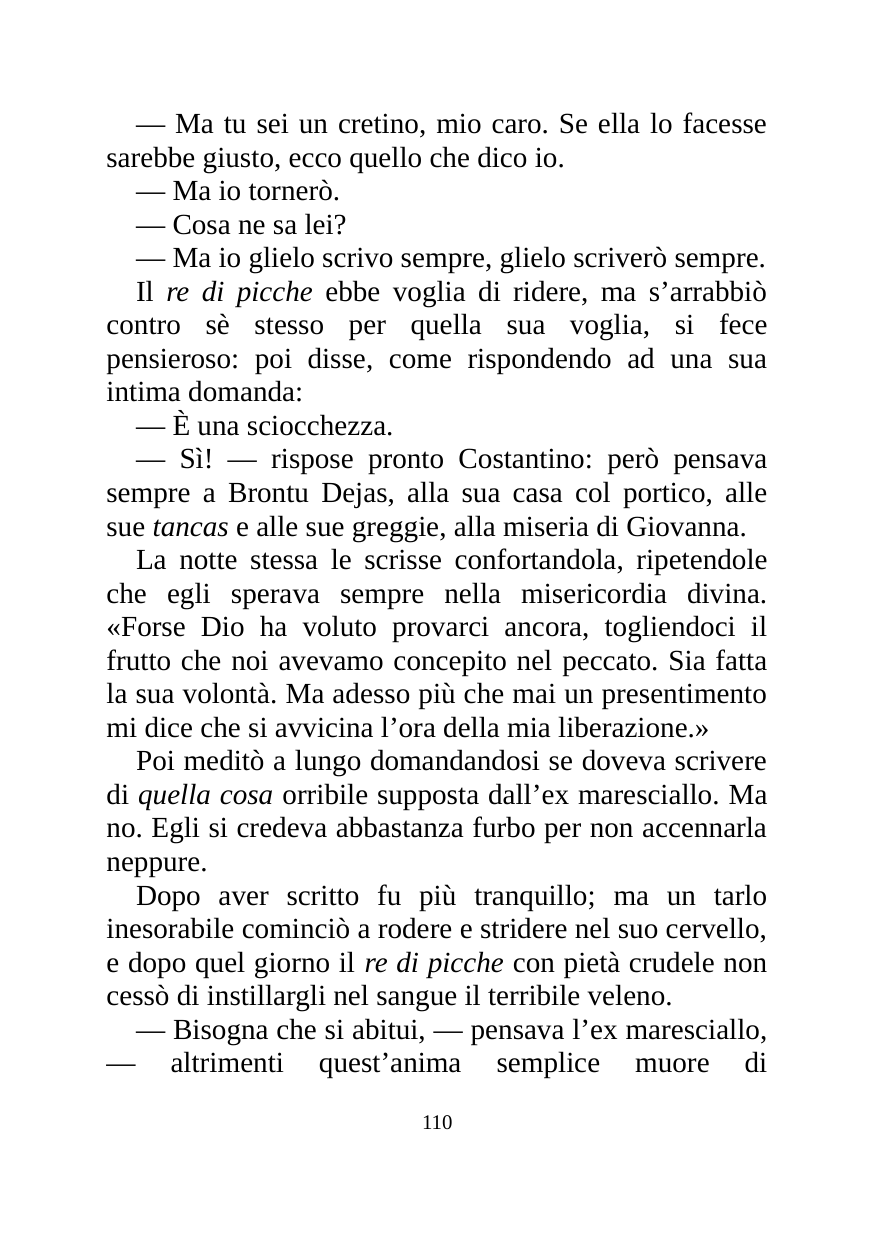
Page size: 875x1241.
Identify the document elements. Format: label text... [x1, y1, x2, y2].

text — Cosa ne sa lei? [106, 207, 768, 240]
text — Ma io tornerò. [106, 173, 768, 207]
text Poi meditò a lungo domandandosi se doveva scrivere di quella cosa orribile supposta dall’ex maresciallo. Ma no. Egli si credeva abbastanza furbo per non accennarla neppure. [106, 743, 768, 878]
text — Ma io glielo scrivo sempre, glielo scriverò sempre. [106, 240, 768, 274]
text — È una sciocchezza. [106, 408, 768, 442]
text — Ma tu sei un cretino, mio caro. Se ella lo facesse sarebbe giusto, ecco quello che dico io. [106, 106, 768, 173]
text Il re di picche ebbe voglia di ridere, ma s’arrabbiò contro sè stesso per quella sua voglia, si fece pensieroso: poi disse, come rispondendo ad una sua intima domanda: [106, 274, 768, 408]
text La notte stessa le scrisse confortandola, ripetendole che egli sperava sempre nella misericordia divina. «Forse Dio ha voluto provarci ancora, togliendoci il frutto che noi avevamo concepito nel peccato. Sia fatta la sua volontà. Ma adesso più che mai un presentimento mi dice che si avvicina l’ora della mia liberazione.» [106, 542, 768, 743]
text Dopo aver scritto fu più tranquillo; ma un tarlo inesorabile cominciò a rodere e stridere nel suo cervello, e dopo quel giorno il re di picche con pietà crudele non cessò di instillargli nel sangue il terribile veleno. [106, 878, 768, 1012]
text — Bisogna che si abitui, — pensava l’ex maresciallo, — altrimenti quest’anima semplice muore di [106, 1012, 768, 1079]
text — Sì! — rispose pronto Costantino: però pensava sempre a Brontu Dejas, alla sua casa col portico, alle sue tancas e alle sue greggie, alla miseria di Giovanna. [106, 442, 768, 542]
